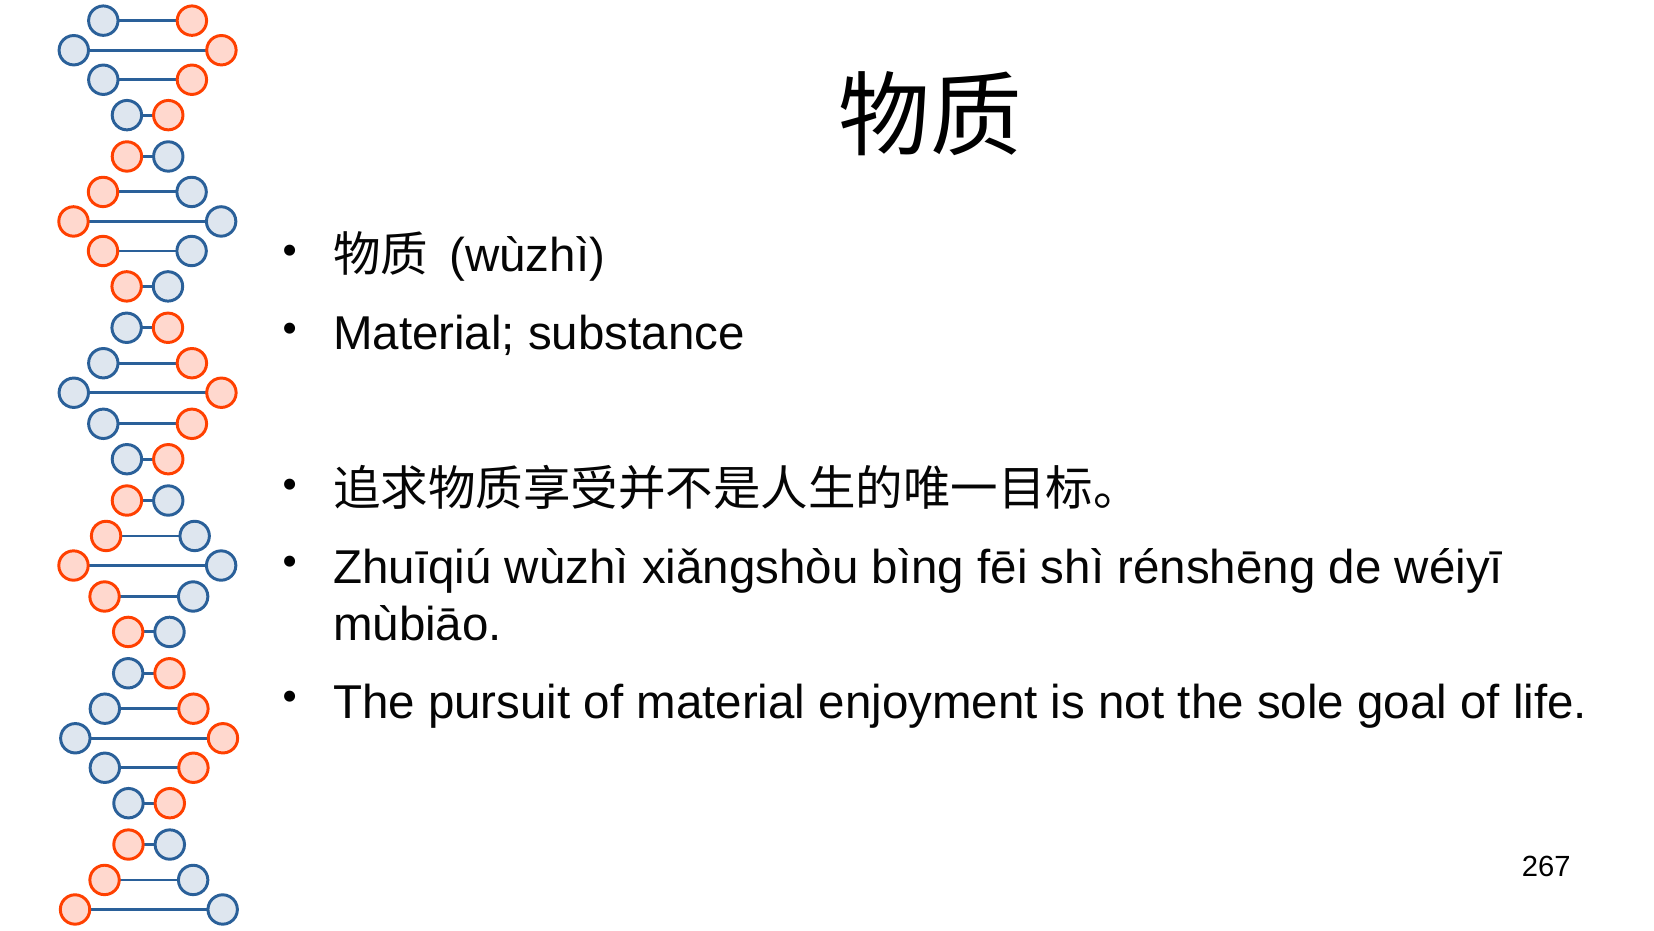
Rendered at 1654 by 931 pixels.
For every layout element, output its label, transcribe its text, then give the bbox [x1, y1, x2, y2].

title 物质 [265, 35, 1595, 189]
list 物质 (wùzhì) Material; substance 追求物质享受并不是人生的唯一目标。 Zhuīqiú wùzhì xiǎngshòu bìng fēi shì rénshēng de wéiyī mùbiāo. The pursuit of material enjoyment is not the sole goal of life. [265, 224, 1595, 764]
